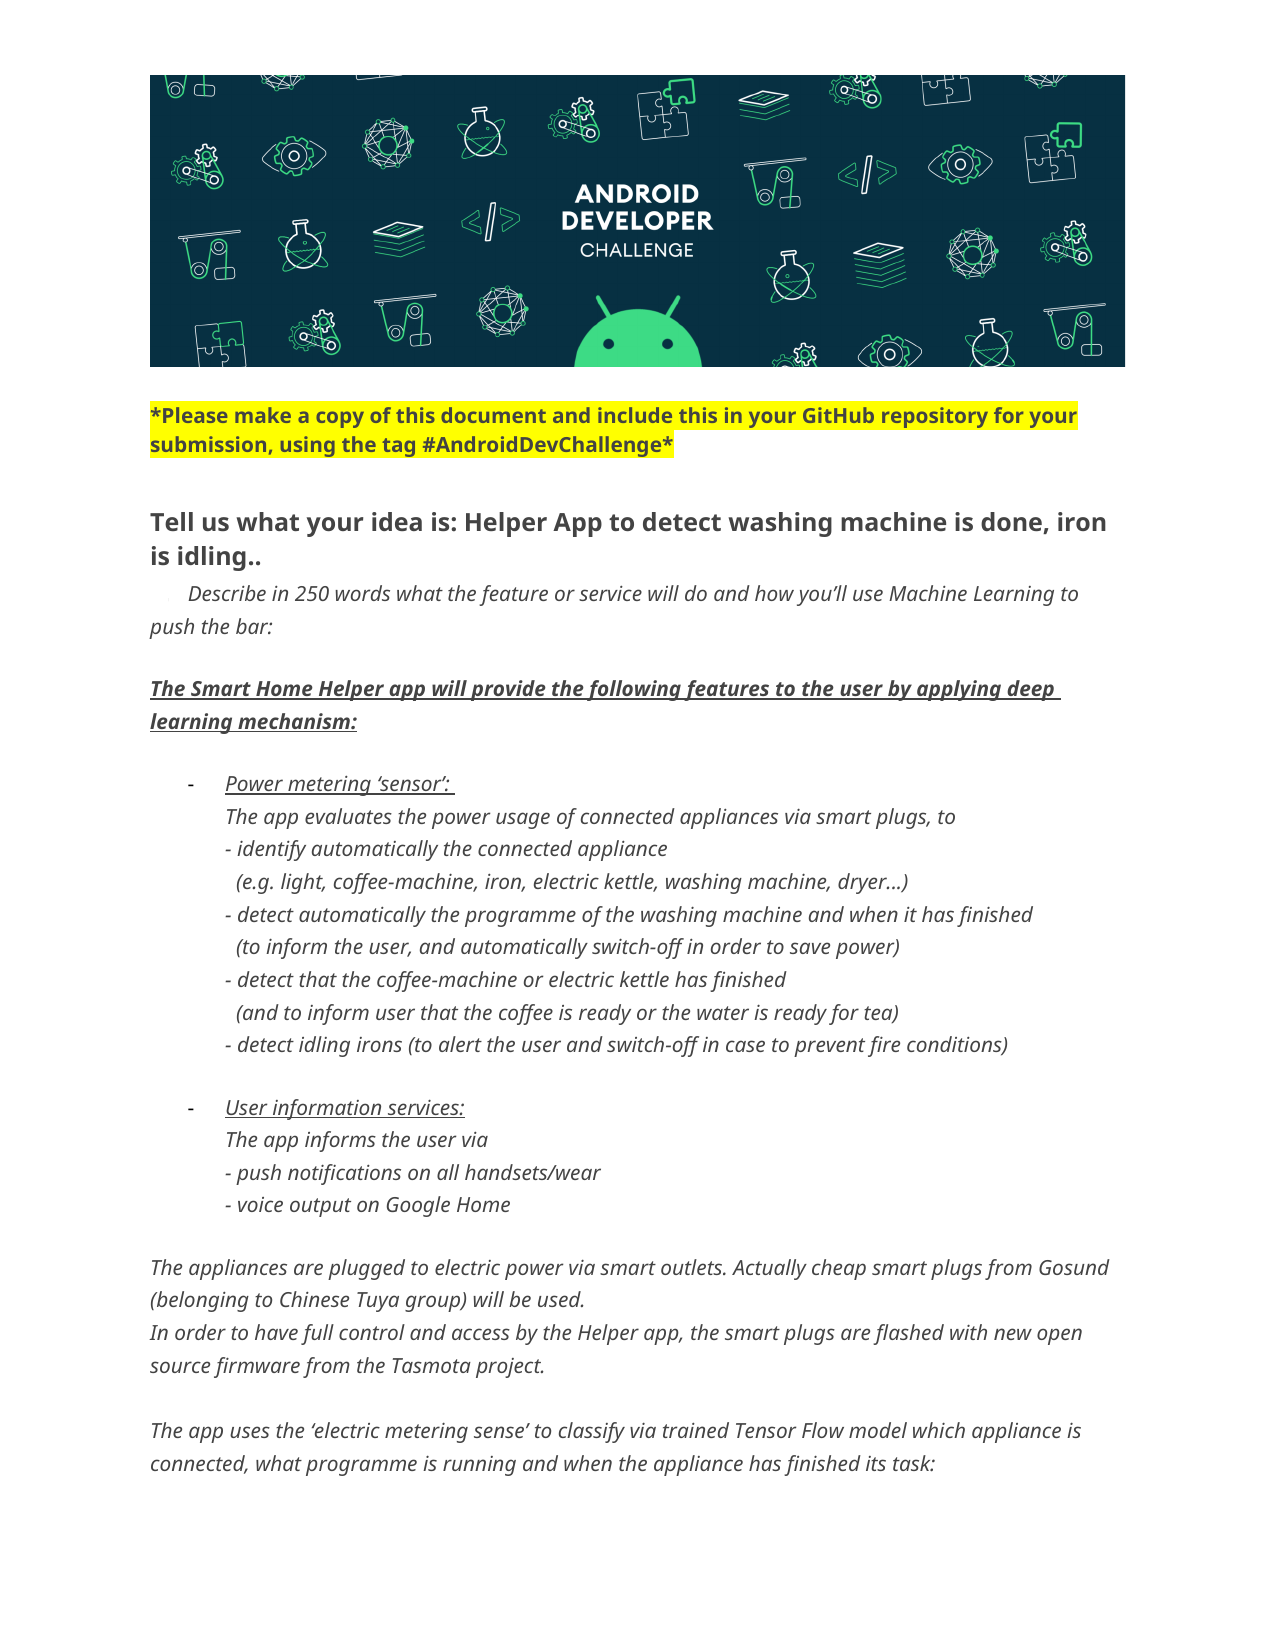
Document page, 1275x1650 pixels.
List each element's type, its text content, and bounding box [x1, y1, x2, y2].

text *Please make a copy of this document and include this in your GitHub repository for your submission, using the tag #AndroidDevChallenge* [150, 401, 1125, 458]
text Tell us what your idea is: Helper App to detect washing machine is done, iron is idling.. [150, 505, 1125, 573]
list Power metering ‘sensor’: The app evaluates the power usage of connected appliances via smart plugs, to - identify automatically the connected appliance (e.g. light, coffee-machine, iron, electric kettle, washing machine, dryer...) - detect automatically the programme of the washing machine and when it has finished (to inform the user, and automatically switch-off in order to save power) - detect that the coffee-machine or electric kettle has finished (and to inform user that the coffee is ready or the water is ready for tea) - detect idling irons (to alert the user and switch-off in case to prevent fire conditions) [187, 769, 1125, 1089]
text The appliances are plugged to electric power via smart outlets. Actually cheap smart plugs from Gosund (belonging to Chinese Tuya group) will be used. In order to have full control and access by the Helper app, the smart plugs are flashed with new open source firmware from the Tasmota project. The app uses the ‘electric metering sense’ to classify via trained Tensor Flow model which appliance is connected, what programme is running and when the appliance has finished its task: [150, 1253, 1125, 1477]
list User information services: The app informs the user via - push notifications on all handsets/wear - voice output on Google Home [187, 1093, 1125, 1249]
picture [150, 75, 1125, 367]
text The Smart Home Helper app will provide the following features to the user by applying deep learning mechanism: [150, 674, 1125, 766]
text Describe in 250 words what the feature or service will do and how you’ll use Machine Learning to push the bar: [150, 579, 1125, 670]
